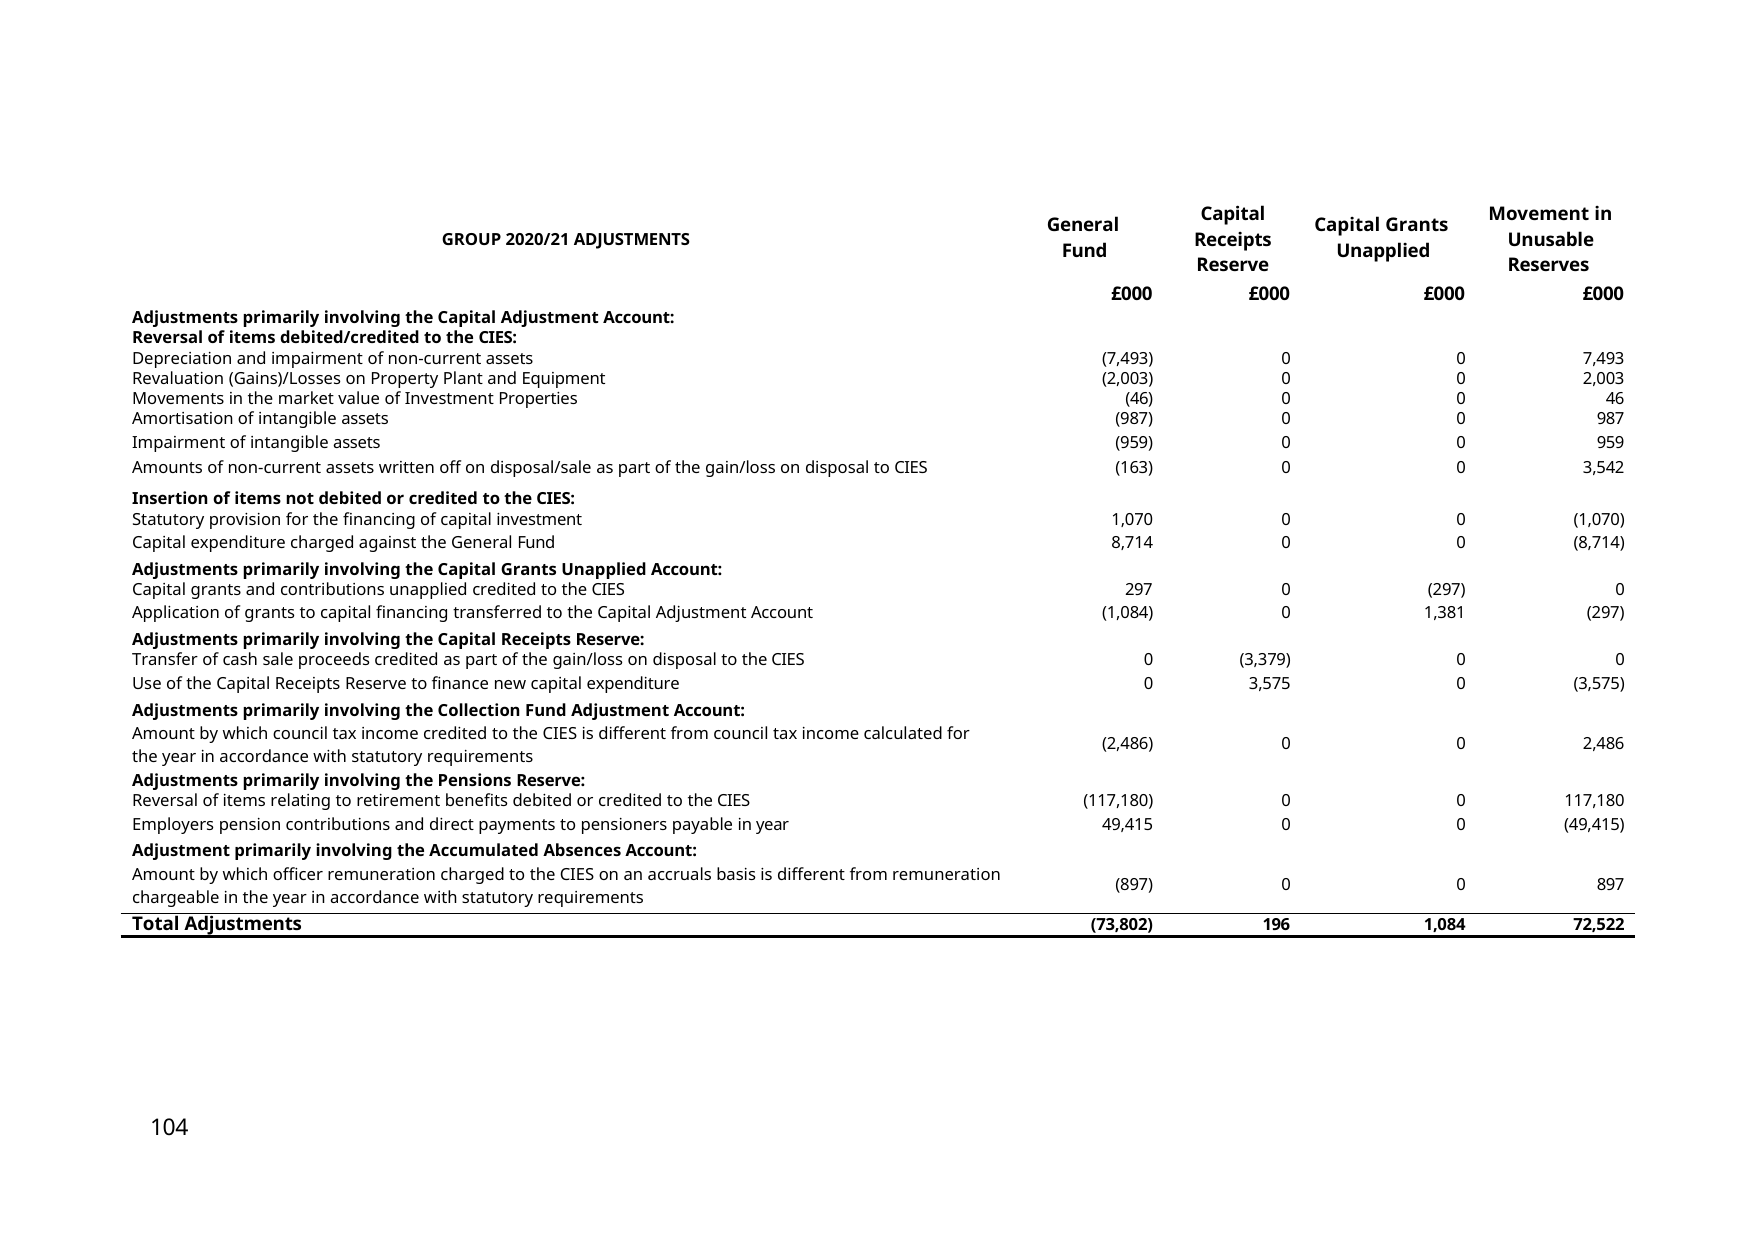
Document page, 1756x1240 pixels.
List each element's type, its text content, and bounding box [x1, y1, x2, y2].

table_cell Revaluation (Gains)/Losses on Property Plant and Equipment [121, 370, 1020, 390]
table_cell 0 [1303, 430, 1477, 453]
table_cell Use of the Capital Receipts Reserve to finance new capital expenditure [121, 672, 1020, 697]
table_cell [1020, 626, 1170, 651]
table_cell [1477, 306, 1635, 329]
table_cell £000 [1477, 277, 1635, 306]
table_cell 0 [1477, 581, 1635, 601]
table_cell Depreciation and impairment of non-current assets [121, 350, 1020, 370]
table_cell [1020, 767, 1170, 792]
table_cell 0 [1170, 601, 1302, 626]
table_cell 0 [1303, 453, 1477, 483]
table_cell Adjustments primarily involving the Pensions Reserve: [121, 767, 1020, 792]
table_cell Reversal of items relating to retirement benefits debited or credited to the CIES [121, 792, 1020, 812]
table_cell (49,415) [1477, 813, 1635, 838]
table_cell 0 [1303, 651, 1477, 672]
table_cell 49,415 [1020, 813, 1170, 838]
table_cell Employers pension contributions and direct payments to pensioners payable in year [121, 813, 1020, 838]
table_cell 0 [1303, 792, 1477, 812]
table_cell (987) [1020, 410, 1170, 430]
table_cell (2,486) [1020, 722, 1170, 767]
table_cell 117,180 [1477, 792, 1635, 812]
table_cell 0 [1170, 430, 1302, 453]
table_cell [1170, 767, 1302, 792]
table_cell 0 [1303, 370, 1477, 390]
table_cell 0 [1170, 581, 1302, 601]
table_cell [1477, 329, 1635, 349]
table_cell [1477, 838, 1635, 863]
table_cell £000 [1303, 277, 1477, 306]
table_cell Adjustment primarily involving the Accumulated Absences Account: [121, 838, 1020, 863]
table_cell 2,003 [1477, 370, 1635, 390]
table_header General Fund [1020, 200, 1170, 277]
table_cell [1020, 838, 1170, 863]
table_cell [1020, 306, 1170, 329]
table_cell [1170, 483, 1302, 511]
table_cell (73,802) [1020, 914, 1170, 935]
table_header Capital Grants Unapplied [1303, 200, 1477, 277]
table_cell 46 [1477, 390, 1635, 410]
table_cell [1477, 556, 1635, 581]
table_cell 0 [1170, 863, 1302, 913]
table_cell [1477, 697, 1635, 722]
table_cell [1020, 483, 1170, 511]
table_cell (897) [1020, 863, 1170, 913]
table_cell [1170, 838, 1302, 863]
table_cell (117,180) [1020, 792, 1170, 812]
table_cell (3,379) [1170, 651, 1302, 672]
table_cell 897 [1477, 863, 1635, 913]
table_cell (959) [1020, 430, 1170, 453]
table_cell [1303, 767, 1477, 792]
table_cell Reversal of items debited/credited to the CIES: [121, 329, 1020, 349]
table_cell Amount by which officer remuneration charged to the CIES on an accruals basis is different from remuneration chargeable in the year in accordance with statutory requirements [121, 863, 1020, 913]
table_cell 1,070 [1020, 511, 1170, 531]
table_cell [1170, 329, 1302, 349]
table_cell (1,084) [1020, 601, 1170, 626]
table_cell 1,084 [1303, 914, 1477, 935]
table_cell 0 [1303, 863, 1477, 913]
table_cell 196 [1170, 914, 1302, 935]
table_cell [1303, 838, 1477, 863]
table_cell [1170, 556, 1302, 581]
table_cell 1,381 [1303, 601, 1477, 626]
table_cell 0 [1170, 722, 1302, 767]
table_cell 7,493 [1477, 350, 1635, 370]
table_cell £000 [1170, 277, 1302, 306]
table_cell Insertion of items not debited or credited to the CIES: [121, 483, 1020, 511]
table_cell 0 [1170, 410, 1302, 430]
table_cell [1020, 697, 1170, 722]
table_cell 0 [1303, 672, 1477, 697]
table_cell 0 [1170, 792, 1302, 812]
table_cell [1303, 306, 1477, 329]
table_cell 0 [1170, 390, 1302, 410]
table_cell 0 [1170, 511, 1302, 531]
table_cell Adjustments primarily involving the Capital Grants Unapplied Account: [121, 556, 1020, 581]
table_cell Capital expenditure charged against the General Fund [121, 531, 1020, 556]
table_cell (297) [1303, 581, 1477, 601]
table_header Capital Receipts Reserve [1170, 200, 1302, 277]
table_cell £000 [1020, 277, 1170, 306]
table_cell 0 [1170, 350, 1302, 370]
table_cell Amortisation of intangible assets [121, 410, 1020, 430]
table_cell (8,714) [1477, 531, 1635, 556]
table_cell 959 [1477, 430, 1635, 453]
table_cell Adjustments primarily involving the Capital Adjustment Account: [121, 306, 1020, 329]
table_cell 0 [1303, 531, 1477, 556]
table_cell Application of grants to capital financing transferred to the Capital Adjustment Account [121, 601, 1020, 626]
table_cell 3,575 [1170, 672, 1302, 697]
table_cell (297) [1477, 601, 1635, 626]
table_cell Adjustments primarily involving the Capital Receipts Reserve: [121, 626, 1020, 651]
table_cell Amount by which council tax income credited to the CIES is different from council tax income calculated for the year in accordance with statutory requirements [121, 722, 1020, 767]
table_cell [1170, 697, 1302, 722]
table_cell [1477, 767, 1635, 792]
table_cell Total Adjustments [121, 914, 1020, 935]
table_cell Movements in the market value of Investment Properties [121, 390, 1020, 410]
table_cell (7,493) [1020, 350, 1170, 370]
table_cell 72,522 [1477, 914, 1635, 935]
table_cell (163) [1020, 453, 1170, 483]
table_header GROUP 2020/21 ADJUSTMENTS [121, 200, 1020, 277]
table_cell 2,486 [1477, 722, 1635, 767]
table_cell 0 [1303, 410, 1477, 430]
table_cell [1477, 626, 1635, 651]
table_cell [1303, 626, 1477, 651]
table_cell [121, 277, 1020, 306]
table_cell (46) [1020, 390, 1170, 410]
table_cell (2,003) [1020, 370, 1170, 390]
table_cell Impairment of intangible assets [121, 430, 1020, 453]
table_cell 8,714 [1020, 531, 1170, 556]
table_cell [1303, 556, 1477, 581]
table_cell [1170, 626, 1302, 651]
table_cell 297 [1020, 581, 1170, 601]
table_cell 0 [1303, 813, 1477, 838]
table_cell Capital grants and contributions unapplied credited to the CIES [121, 581, 1020, 601]
table_cell 0 [1303, 722, 1477, 767]
table_cell Amounts of non-current assets written off on disposal/sale as part of the gain/loss on disposal to CIES [121, 453, 1020, 483]
table_cell Statutory provision for the financing of capital investment [121, 511, 1020, 531]
table_cell [1020, 556, 1170, 581]
table_cell 0 [1020, 672, 1170, 697]
table_cell 0 [1477, 651, 1635, 672]
table_cell 3,542 [1477, 453, 1635, 483]
table_cell [1303, 697, 1477, 722]
table_cell [1170, 306, 1302, 329]
table_cell 0 [1170, 813, 1302, 838]
table_cell 0 [1303, 390, 1477, 410]
table_cell 0 [1303, 350, 1477, 370]
table_cell (3,575) [1477, 672, 1635, 697]
table_cell 0 [1170, 531, 1302, 556]
table_cell (1,070) [1477, 511, 1635, 531]
table_cell [1303, 329, 1477, 349]
table_header Movement in Unusable Reserves [1477, 200, 1635, 277]
table_cell 0 [1170, 370, 1302, 390]
table_cell Adjustments primarily involving the Collection Fund Adjustment Account: [121, 697, 1020, 722]
table_cell 987 [1477, 410, 1635, 430]
table_cell [1020, 329, 1170, 349]
table_cell [1477, 483, 1635, 511]
table_cell 0 [1020, 651, 1170, 672]
table_cell Transfer of cash sale proceeds credited as part of the gain/loss on disposal to the CIES [121, 651, 1020, 672]
table_cell [1303, 483, 1477, 511]
table_cell 0 [1303, 511, 1477, 531]
table_cell 0 [1170, 453, 1302, 483]
